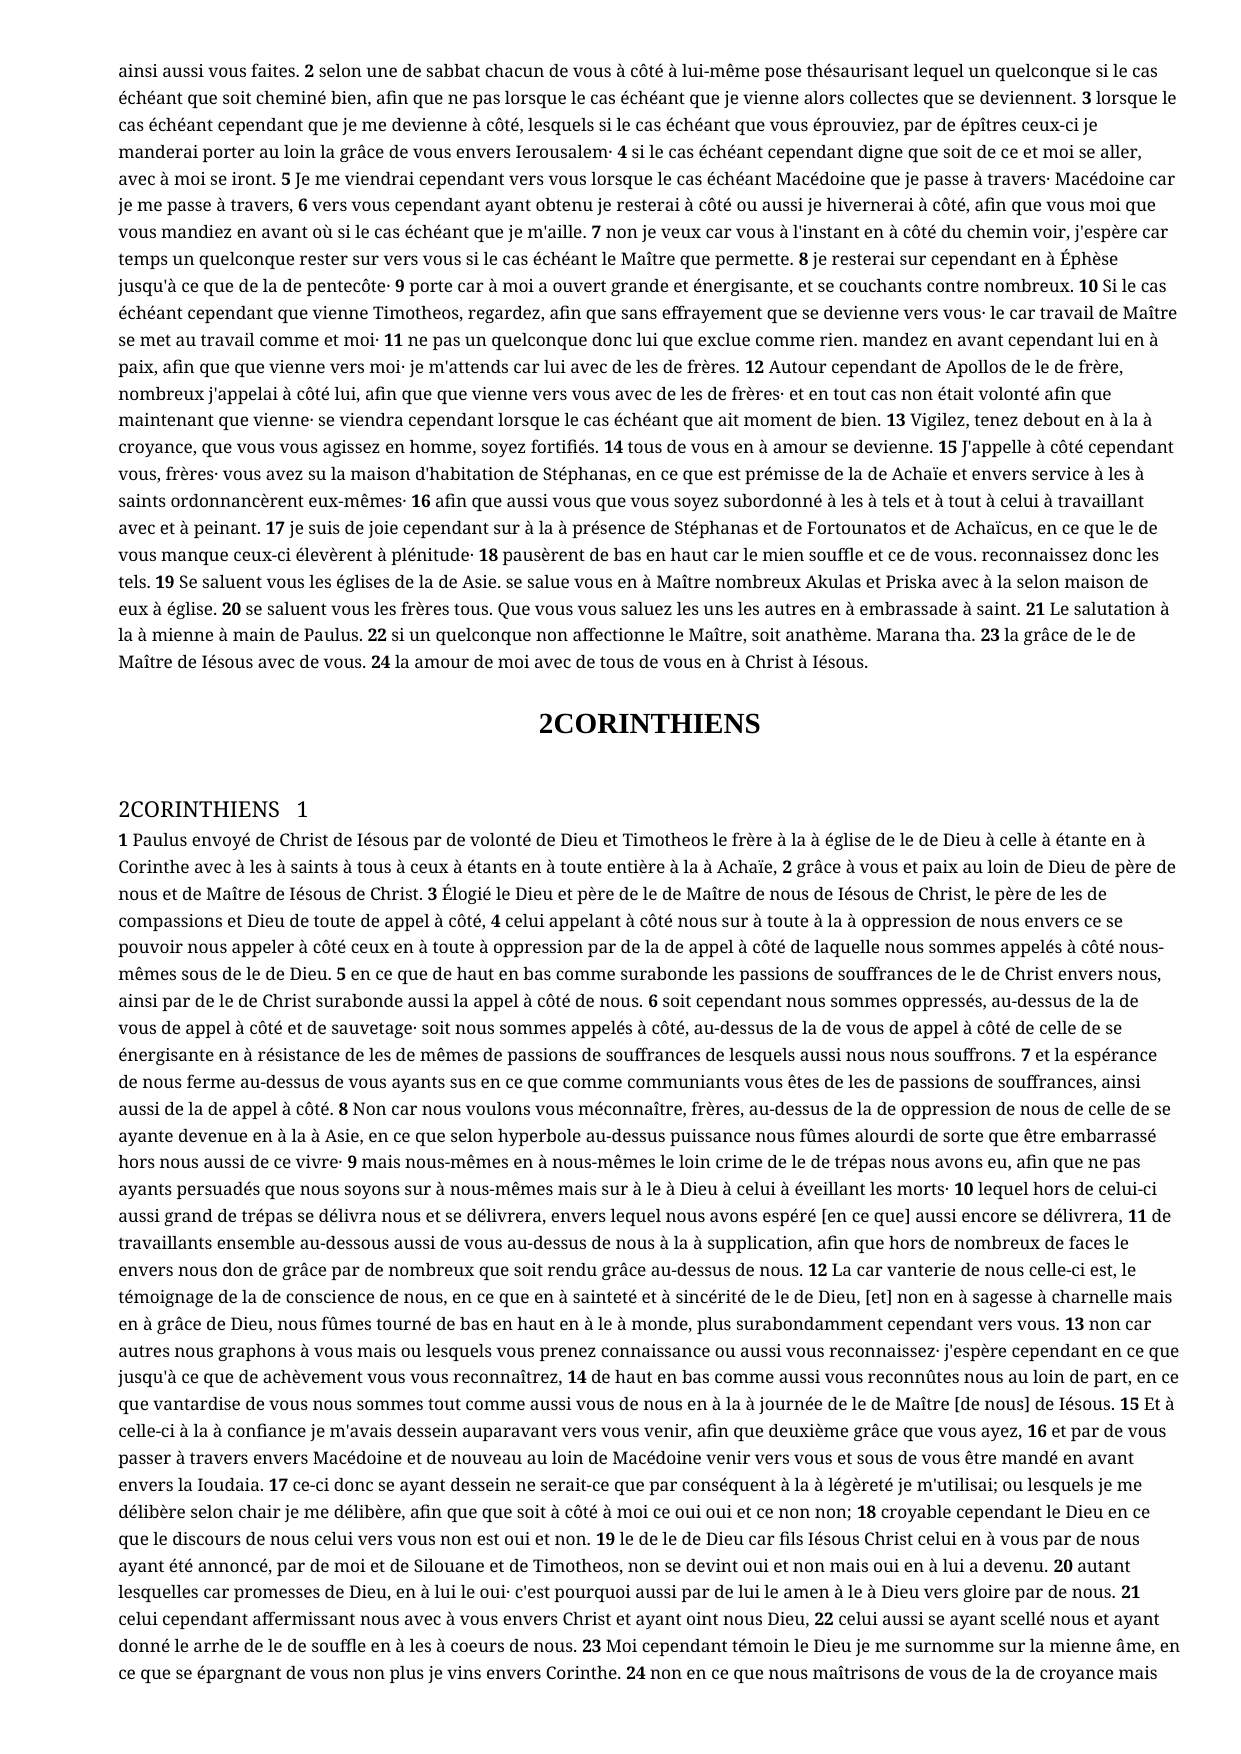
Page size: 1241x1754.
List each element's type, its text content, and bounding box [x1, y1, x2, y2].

text ainsi aussi vous faites. 2 selon une de sabbat chacun de vous à côté à lui-même pose thésaurisant lequel un quelconque si le cas échéant que soit cheminé bien, afin que ne pas lorsque le cas échéant que je vienne alors collectes que se deviennent. 3 lorsque le cas échéant cependant que je me devienne à côté, lesquels si le cas échéant que vous éprouviez, par de épîtres ceux-ci je manderai porter au loin la grâce de vous envers Ierousalem· 4 si le cas échéant cependant digne que soit de ce et moi se aller, avec à moi se iront. 5 Je me viendrai cependant vers vous lorsque le cas échéant Macédoine que je passe à travers· Macédoine car je me passe à travers, 6 vers vous cependant ayant obtenu je resterai à côté ou aussi je hivernerai à côté, afin que vous moi que vous mandiez en avant où si le cas échéant que je m'aille. 7 non je veux car vous à l'instant en à côté du chemin voir, j'espère car temps un quelconque rester sur vers vous si le cas échéant le Maître que permette. 8 je resterai sur cependant en à Éphèse jusqu'à ce que de la de pentecôte· 9 porte car à moi a ouvert grande et énergisante, et se couchants contre nombreux. 10 Si le cas échéant cependant que vienne Timotheos, regardez, afin que sans effrayement que se devienne vers vous· le car travail de Maître se met au travail comme et moi· 11 ne pas un quelconque donc lui que exclue comme rien. mandez en avant cependant lui en à paix, afin que que vienne vers moi· je m'attends car lui avec de les de frères. 12 Autour cependant de Apollos de le de frère, nombreux j'appelai à côté lui, afin que que vienne vers vous avec de les de frères· et en tout cas non était volonté afin que maintenant que vienne· se viendra cependant lorsque le cas échéant que ait moment de bien. 13 Vigilez, tenez debout en à la à croyance, que vous vous agissez en homme, soyez fortifiés. 14 tous de vous en à amour se devienne. 15 J'appelle à côté cependant vous, frères· vous avez su la maison d'habitation de Stéphanas, en ce que est prémisse de la de Achaïe et envers service à les à saints ordonnancèrent eux-mêmes· 16 afin que aussi vous que vous soyez subordonné à les à tels et à tout à celui à travaillant avec et à peinant. 17 je suis de joie cependant sur à la à présence de Stéphanas et de Fortounatos et de Achaïcus, en ce que le de vous manque ceux-ci élevèrent à plénitude· 18 pausèrent de bas en haut car le mien souffle et ce de vous. reconnaissez donc les tels. 19 Se saluent vous les églises de la de Asie. se salue vous en à Maître nombreux Akulas et Priska avec à la selon maison de eux à église. 20 se saluent vous les frères tous. Que vous vous saluez les uns les autres en à embrassade à saint. 21 Le salutation à la à mienne à main de Paulus. 22 si un quelconque non affectionne le Maître, soit anathème. Marana tha. 23 la grâce de le de Maître de Iésous avec de vous. 24 la amour de moi avec de tous de vous en à Christ à Iésous. [118, 59, 1181, 674]
subtitle 2CORINTHIENS [118, 706, 1181, 740]
text 2CORINTHIENS 1 [118, 794, 1181, 824]
text 1 Paulus envoyé de Christ de Iésous par de volonté de Dieu et Timotheos le frère à la à église de le de Dieu à celle à étante en à Corinthe avec à les à saints à tous à ceux à étants en à toute entière à la à Achaïe, 2 grâce à vous et paix au loin de Dieu de père de nous et de Maître de Iésous de Christ. 3 Élogié le Dieu et père de le de Maître de nous de Iésous de Christ, le père de les de compassions et Dieu de toute de appel à côté, 4 celui appelant à côté nous sur à toute à la à oppression de nous envers ce se pouvoir nous appeler à côté ceux en à toute à oppression par de la de appel à côté de laquelle nous sommes appelés à côté nous-mêmes sous de le de Dieu. 5 en ce que de haut en bas comme surabonde les passions de souffrances de le de Christ envers nous, ainsi par de le de Christ surabonde aussi la appel à côté de nous. 6 soit cependant nous sommes oppressés, au-dessus de la de vous de appel à côté et de sauvetage· soit nous sommes appelés à côté, au-dessus de la de vous de appel à côté de celle de se énergisante en à résistance de les de mêmes de passions de souffrances de lesquels aussi nous nous souffrons. 7 et la espérance de nous ferme au-dessus de vous ayants sus en ce que comme communiants vous êtes de les de passions de souffrances, ainsi aussi de la de appel à côté. 8 Non car nous voulons vous méconnaître, frères, au-dessus de la de oppression de nous de celle de se ayante devenue en à la à Asie, en ce que selon hyperbole au-dessus puissance nous fûmes alourdi de sorte que être embarrassé hors nous aussi de ce vivre· 9 mais nous-mêmes en à nous-mêmes le loin crime de le de trépas nous avons eu, afin que ne pas ayants persuadés que nous soyons sur à nous-mêmes mais sur à le à Dieu à celui à éveillant les morts· 10 lequel hors de celui-ci aussi grand de trépas se délivra nous et se délivrera, envers lequel nous avons espéré [en ce que] aussi encore se délivrera, 11 de travaillants ensemble au-dessous aussi de vous au-dessus de nous à la à supplication, afin que hors de nombreux de faces le envers nous don de grâce par de nombreux que soit rendu grâce au-dessus de nous. 12 La car vanterie de nous celle-ci est, le témoignage de la de conscience de nous, en ce que en à sainteté et à sincérité de le de Dieu, [et] non en à sagesse à charnelle mais en à grâce de Dieu, nous fûmes tourné de bas en haut en à le à monde, plus surabondamment cependant vers vous. 13 non car autres nous graphons à vous mais ou lesquels vous prenez connaissance ou aussi vous reconnaissez· j'espère cependant en ce que jusqu'à ce que de achèvement vous vous reconnaîtrez, 14 de haut en bas comme aussi vous reconnûtes nous au loin de part, en ce que vantardise de vous nous sommes tout comme aussi vous de nous en à la à journée de le de Maître [de nous] de Iésous. 15 Et à celle-ci à la à confiance je m'avais dessein auparavant vers vous venir, afin que deuxième grâce que vous ayez, 16 et par de vous passer à travers envers Macédoine et de nouveau au loin de Macédoine venir vers vous et sous de vous être mandé en avant envers la Ioudaia. 17 ce-ci donc se ayant dessein ne serait-ce que par conséquent à la à légèreté je m'utilisai; ou lesquels je me délibère selon chair je me délibère, afin que que soit à côté à moi ce oui oui et ce non non; 18 croyable cependant le Dieu en ce que le discours de nous celui vers vous non est oui et non. 19 le de le de Dieu car fils Iésous Christ celui en à vous par de nous ayant été annoncé, par de moi et de Silouane et de Timotheos, non se devint oui et non mais oui en à lui a devenu. 20 autant lesquelles car promesses de Dieu, en à lui le oui· c'est pourquoi aussi par de lui le amen à le à Dieu vers gloire par de nous. 21 celui cependant affermissant nous avec à vous envers Christ et ayant oint nous Dieu, 22 celui aussi se ayant scellé nous et ayant donné le arrhe de le de souffle en à les à coeurs de nous. 23 Moi cependant témoin le Dieu je me surnomme sur la mienne âme, en ce que se épargnant de vous non plus je vins envers Corinthe. 24 non en ce que nous maîtrisons de vous de la de croyance mais [118, 828, 1181, 1684]
